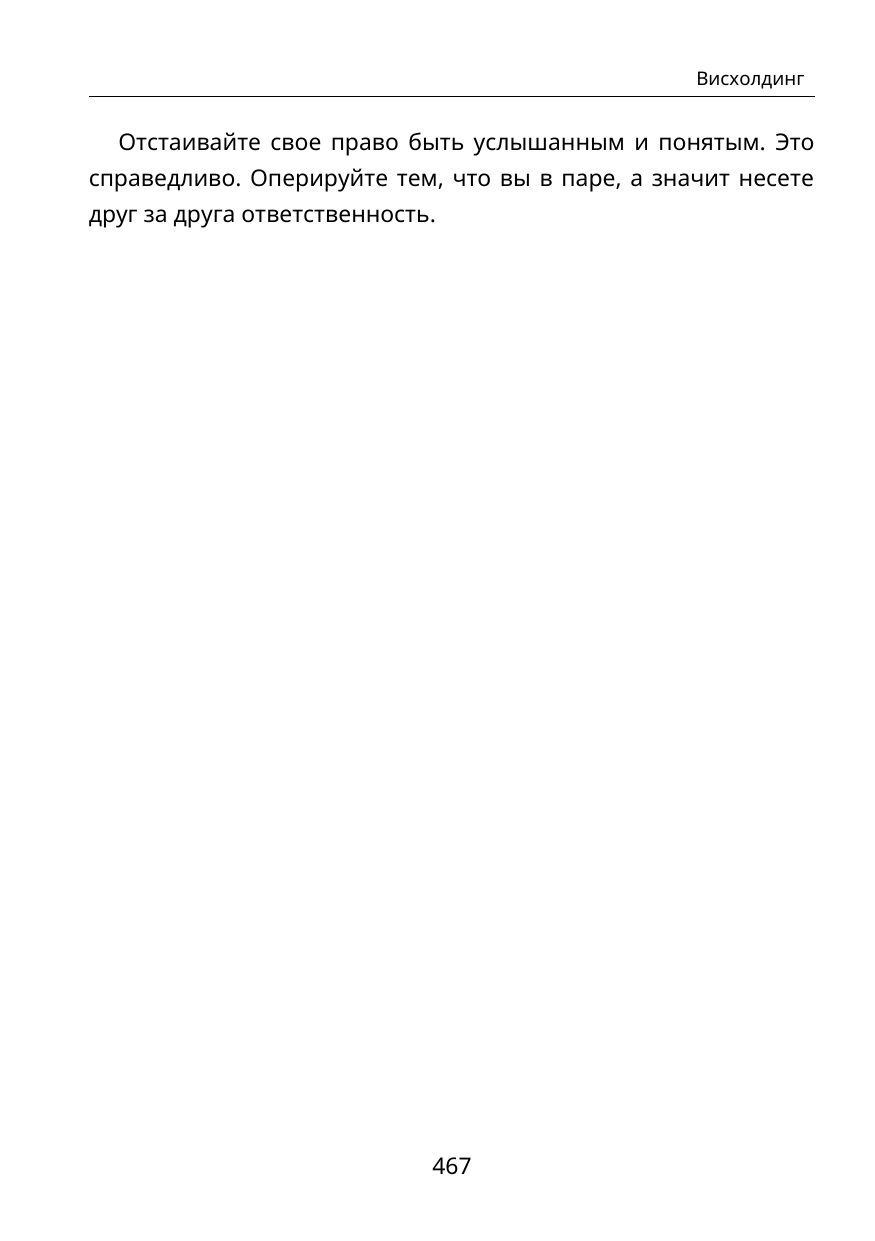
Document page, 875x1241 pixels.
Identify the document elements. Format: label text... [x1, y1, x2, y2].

text Отстаивайте свое право быть услышанным и понятым. Это справедливо. Оперируйте тем, что вы в паре, а значит несете друг за друга ответственность. [88, 126, 815, 229]
